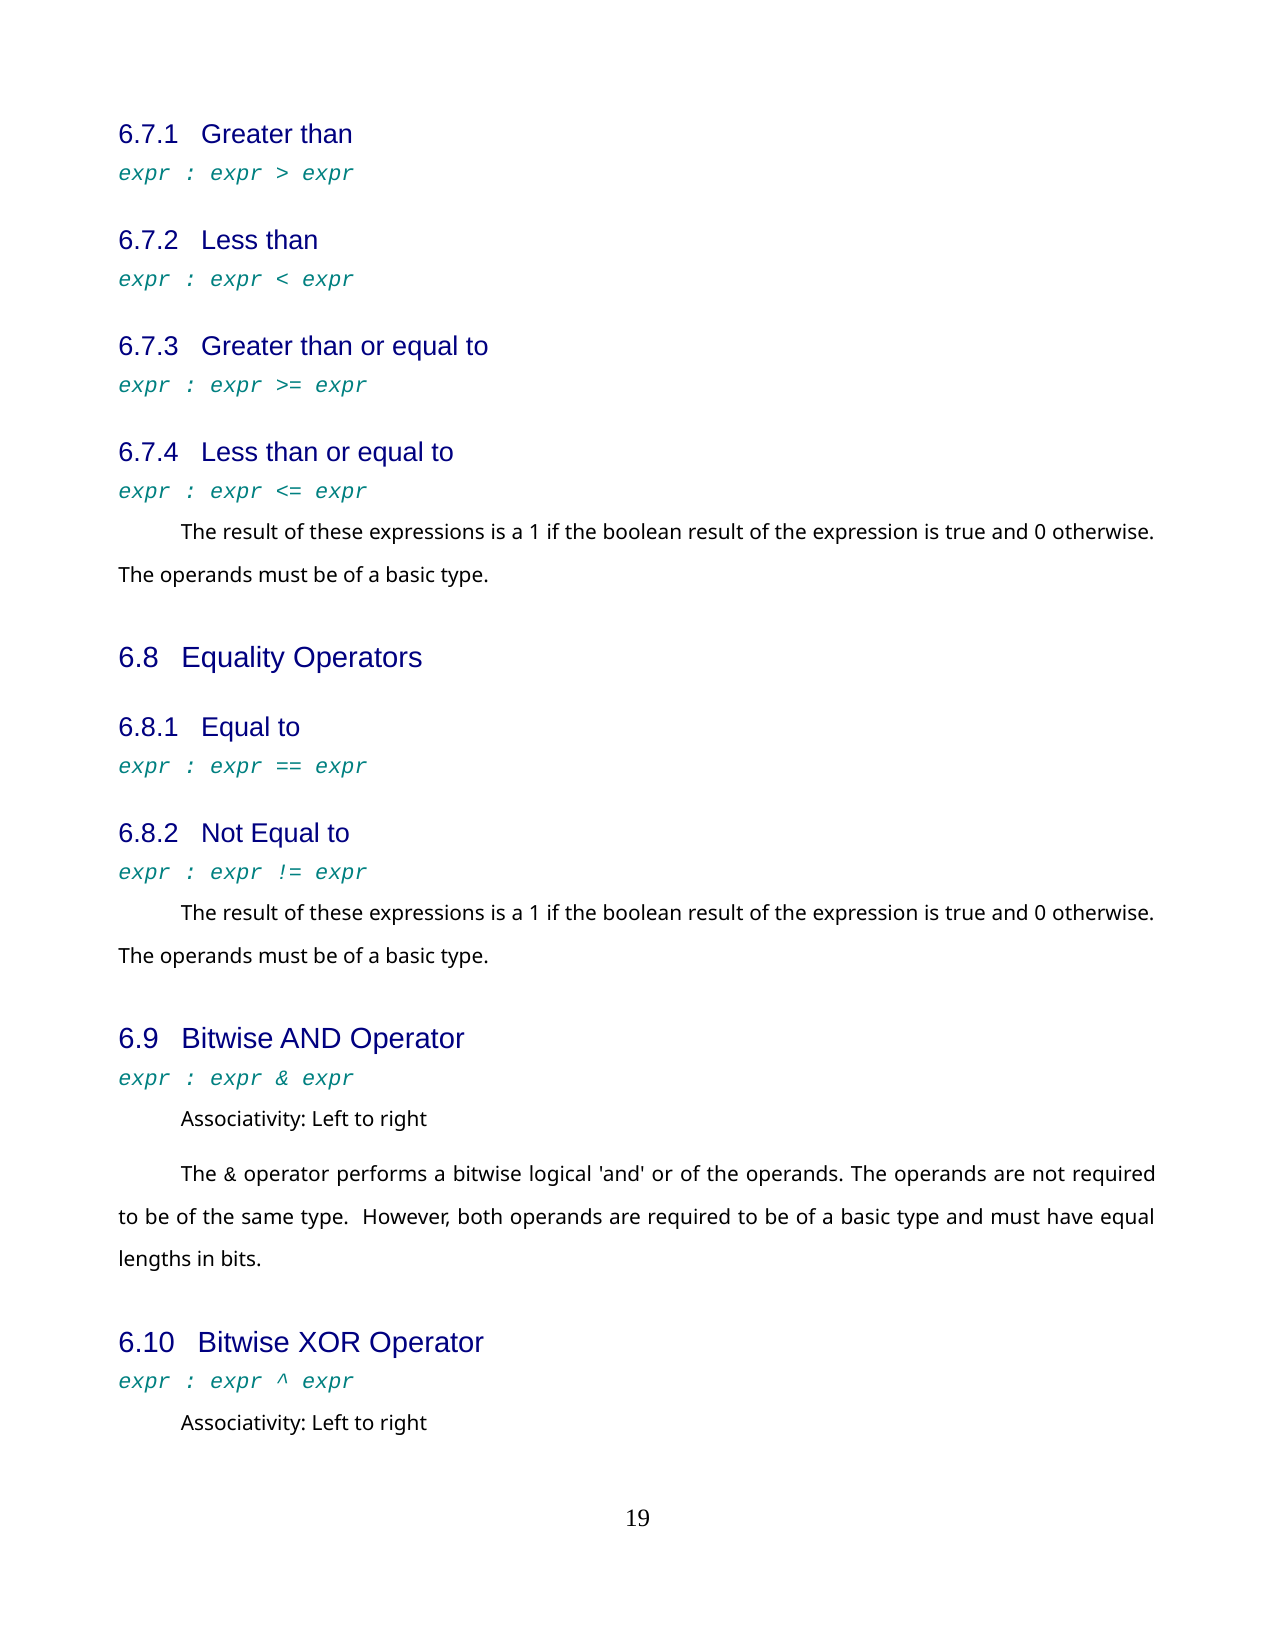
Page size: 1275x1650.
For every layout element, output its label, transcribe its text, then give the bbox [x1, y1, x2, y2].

text The result of these expressions is a 1 if the boolean result of the expression is true and 0 otherwise. The operands must be of a basic type. [118, 517, 1157, 588]
subtitle Less than or equal to [118, 436, 1157, 467]
text expr : expr == expr [118, 755, 1157, 779]
text The result of these expressions is a 1 if the boolean result of the expression is true and 0 otherwise. The operands must be of a basic type. [118, 898, 1157, 969]
text expr : expr < expr [118, 268, 1157, 293]
subtitle Equal to [118, 711, 1157, 742]
text expr : expr != expr [118, 861, 1157, 886]
subtitle Bitwise AND Operator [118, 1021, 1157, 1054]
text expr : expr > expr [118, 162, 1157, 187]
text Associativity: Left to right [118, 1104, 1157, 1133]
text expr : expr ^ expr [118, 1371, 1157, 1396]
subtitle Equality Operators [118, 640, 1157, 673]
subtitle Greater than [118, 118, 1157, 149]
text Associativity: Left to right [118, 1408, 1157, 1436]
text The & operator performs a bitwise logical 'and' or of the operands. The operands are not required to be of the same type. However, both operands are required to be of a basic type and must have equal lengths in bits. [118, 1159, 1157, 1273]
text expr : expr >= expr [118, 374, 1157, 399]
subtitle Not Equal to [118, 817, 1157, 848]
subtitle Less than [118, 224, 1157, 255]
text expr : expr <= expr [118, 480, 1157, 505]
subtitle Greater than or equal to [118, 330, 1157, 361]
text expr : expr & expr [118, 1067, 1157, 1092]
subtitle Bitwise XOR Operator [118, 1325, 1157, 1358]
